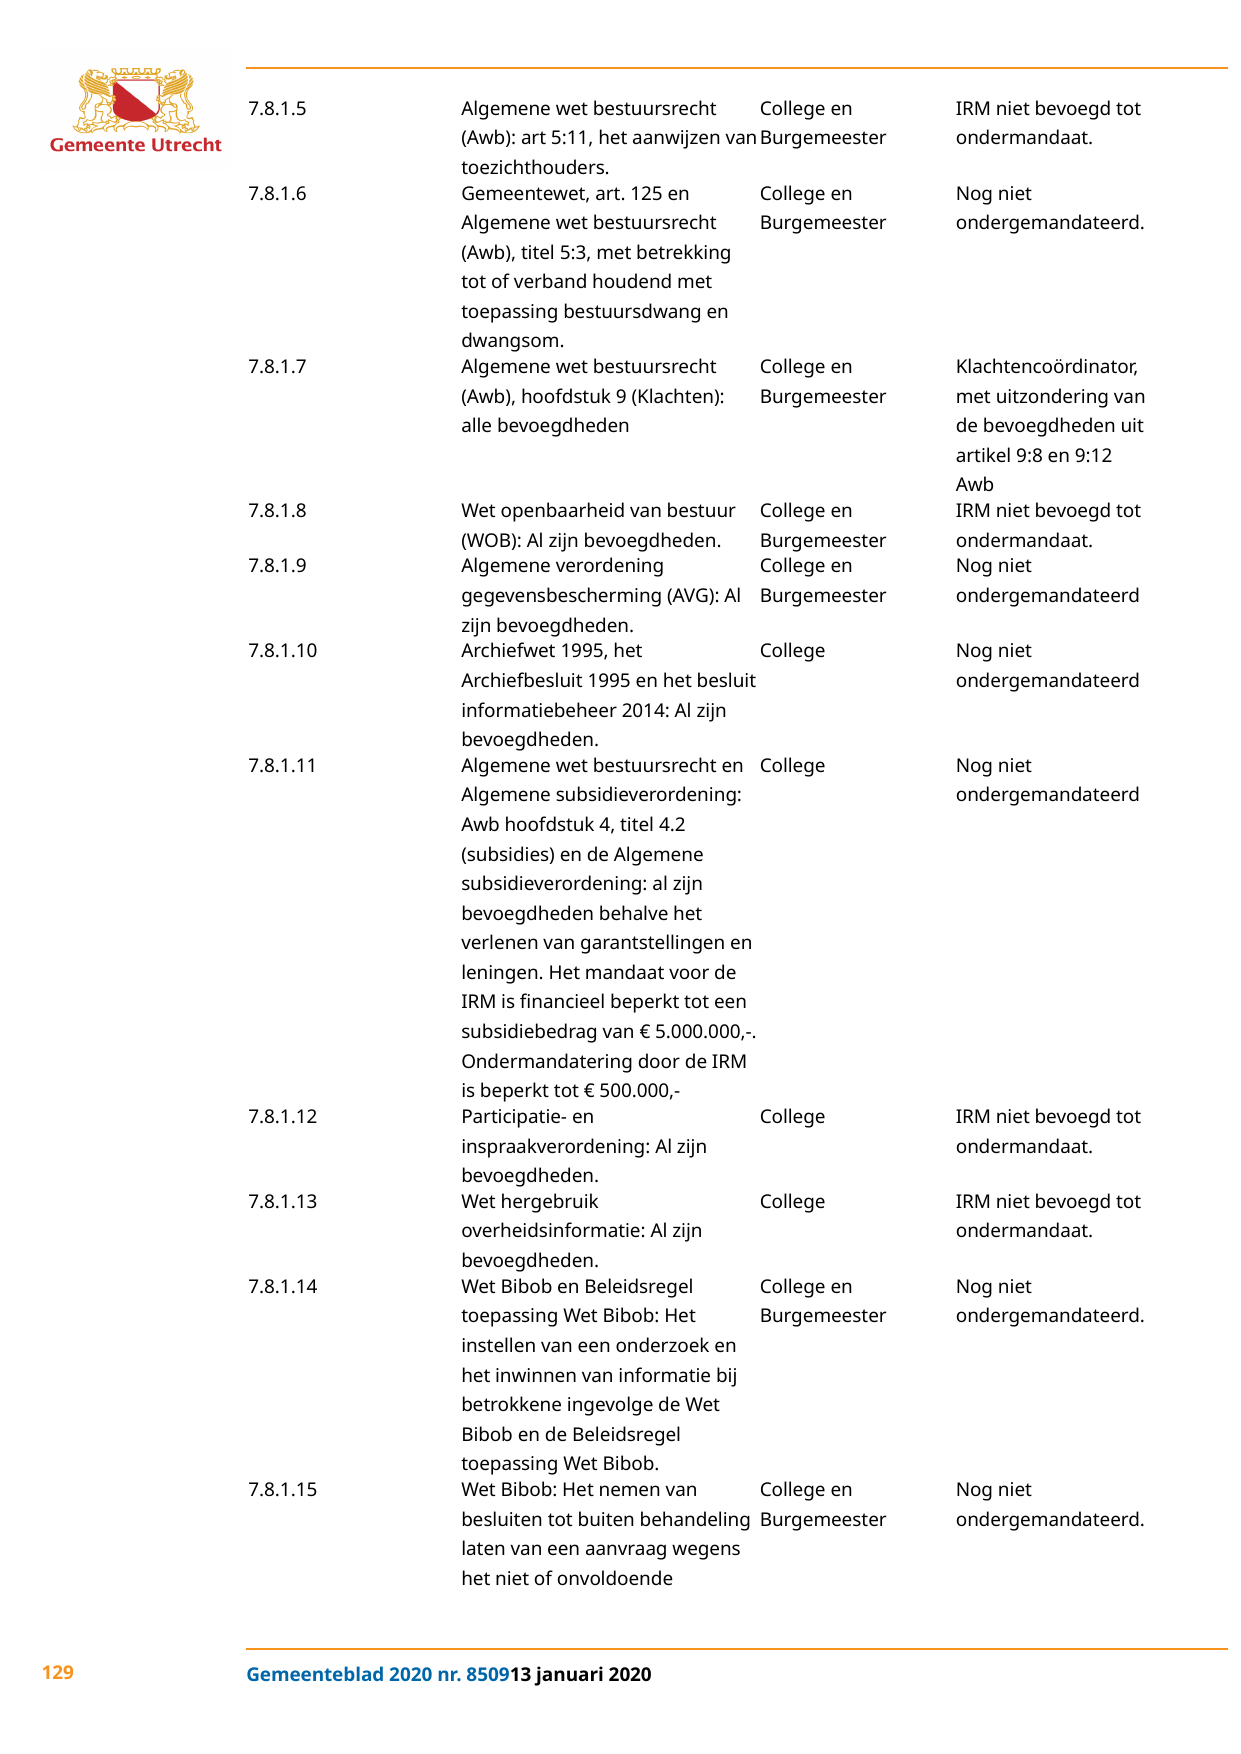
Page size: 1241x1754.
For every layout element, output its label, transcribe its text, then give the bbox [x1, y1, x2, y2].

table_cell 7.8.1.14 [248, 1273, 461, 1476]
table_cell IRM niet bevoegd tot ondermandaat. [956, 1103, 1152, 1188]
table_cell 7.8.1.11 [248, 752, 461, 1103]
table_cell Nog niet ondergemandateerd. [956, 180, 1152, 353]
picture [41, 47, 231, 172]
table_cell Algemene wet bestuursrecht (Awb), hoofdstuk 9 (Klachten): alle bevoegdheden [461, 353, 759, 497]
table_cell Nog niet ondergemandateerd [956, 553, 1152, 638]
table_cell Wet openbaarheid van bestuur (WOB): Al zijn bevoegdheden. [461, 498, 759, 553]
table_cell 7.8.1.8 [248, 498, 461, 553]
table_cell Algemene wet bestuursrecht (Awb): art 5:11, het aanwijzen van toezichthouders. [461, 95, 759, 180]
table_cell IRM niet bevoegd tot ondermandaat. [956, 95, 1152, 180]
table_cell College en Burgemeester [760, 553, 956, 638]
table_cell Wet Bibob en Beleidsregel toepassing Wet Bibob: Het instellen van een onderzoek en het inwinnen van informatie bij betrokkene ingevolge de Wet Bibob en de Beleidsregel toepassing Wet Bibob. [461, 1273, 759, 1476]
table_cell College en Burgemeester [760, 1273, 956, 1476]
table_cell Participatie- en inspraakverordening: Al zijn bevoegdheden. [461, 1103, 759, 1188]
table_cell Archiefwet 1995, het Archiefbesluit 1995 en het besluit informatiebeheer 2014: Al zijn bevoegdheden. [461, 638, 759, 752]
table_cell 7.8.1.13 [248, 1188, 461, 1273]
table_cell Gemeentewet, art. 125 en Algemene wet bestuursrecht (Awb), titel 5:3, met betrekking tot of verband houdend met toepassing bestuursdwang en dwangsom. [461, 180, 759, 353]
table_cell College en Burgemeester [760, 353, 956, 497]
table_cell IRM niet bevoegd tot ondermandaat. [956, 498, 1152, 553]
table_cell College [760, 752, 956, 1103]
table_cell College en Burgemeester [760, 95, 956, 180]
table_cell 7.8.1.5 [248, 95, 461, 180]
table_cell College [760, 1103, 956, 1188]
table_cell Nog niet ondergemandateerd [956, 638, 1152, 752]
table_cell 7.8.1.9 [248, 553, 461, 638]
table_cell Nog niet ondergemandateerd [956, 752, 1152, 1103]
table_cell Algemene verordening gegevensbescherming (AVG): Al zijn bevoegdheden. [461, 553, 759, 638]
table_cell College [760, 638, 956, 752]
table_cell 7.8.1.12 [248, 1103, 461, 1188]
table_cell 7.8.1.7 [248, 353, 461, 497]
table_cell College [760, 1188, 956, 1273]
table_cell Nog niet ondergemandateerd. [956, 1476, 1152, 1591]
table_cell Wet Bibob: Het nemen van besluiten tot buiten behandeling laten van een aanvraag wegens het niet of onvoldoende [461, 1476, 759, 1591]
table_cell College en Burgemeester [760, 180, 956, 353]
table_cell Algemene wet bestuursrecht en Algemene subsidieverordening: Awb hoofdstuk 4, titel 4.2 (subsidies) en de Algemene subsidieverordening: al zijn bevoegdheden behalve het verlenen van garantstellingen en leningen. Het mandaat voor de IRM is financieel beperkt tot een subsidiebedrag van € 5.000.000,-. Ondermandatering door de IRM is beperkt tot € 500.000,- [461, 752, 759, 1103]
table_cell 7.8.1.15 [248, 1476, 461, 1591]
table_cell Nog niet ondergemandateerd. [956, 1273, 1152, 1476]
table_cell 7.8.1.10 [248, 638, 461, 752]
table_cell Wet hergebruik overheidsinformatie: Al zijn bevoegdheden. [461, 1188, 759, 1273]
table_cell College en Burgemeester [760, 1476, 956, 1591]
table_cell IRM niet bevoegd tot ondermandaat. [956, 1188, 1152, 1273]
table_cell 7.8.1.6 [248, 180, 461, 353]
table_cell Klachtencoördinator, met uitzondering van de bevoegdheden uit artikel 9:8 en 9:12 Awb [956, 353, 1152, 497]
table_cell College en Burgemeester [760, 498, 956, 553]
